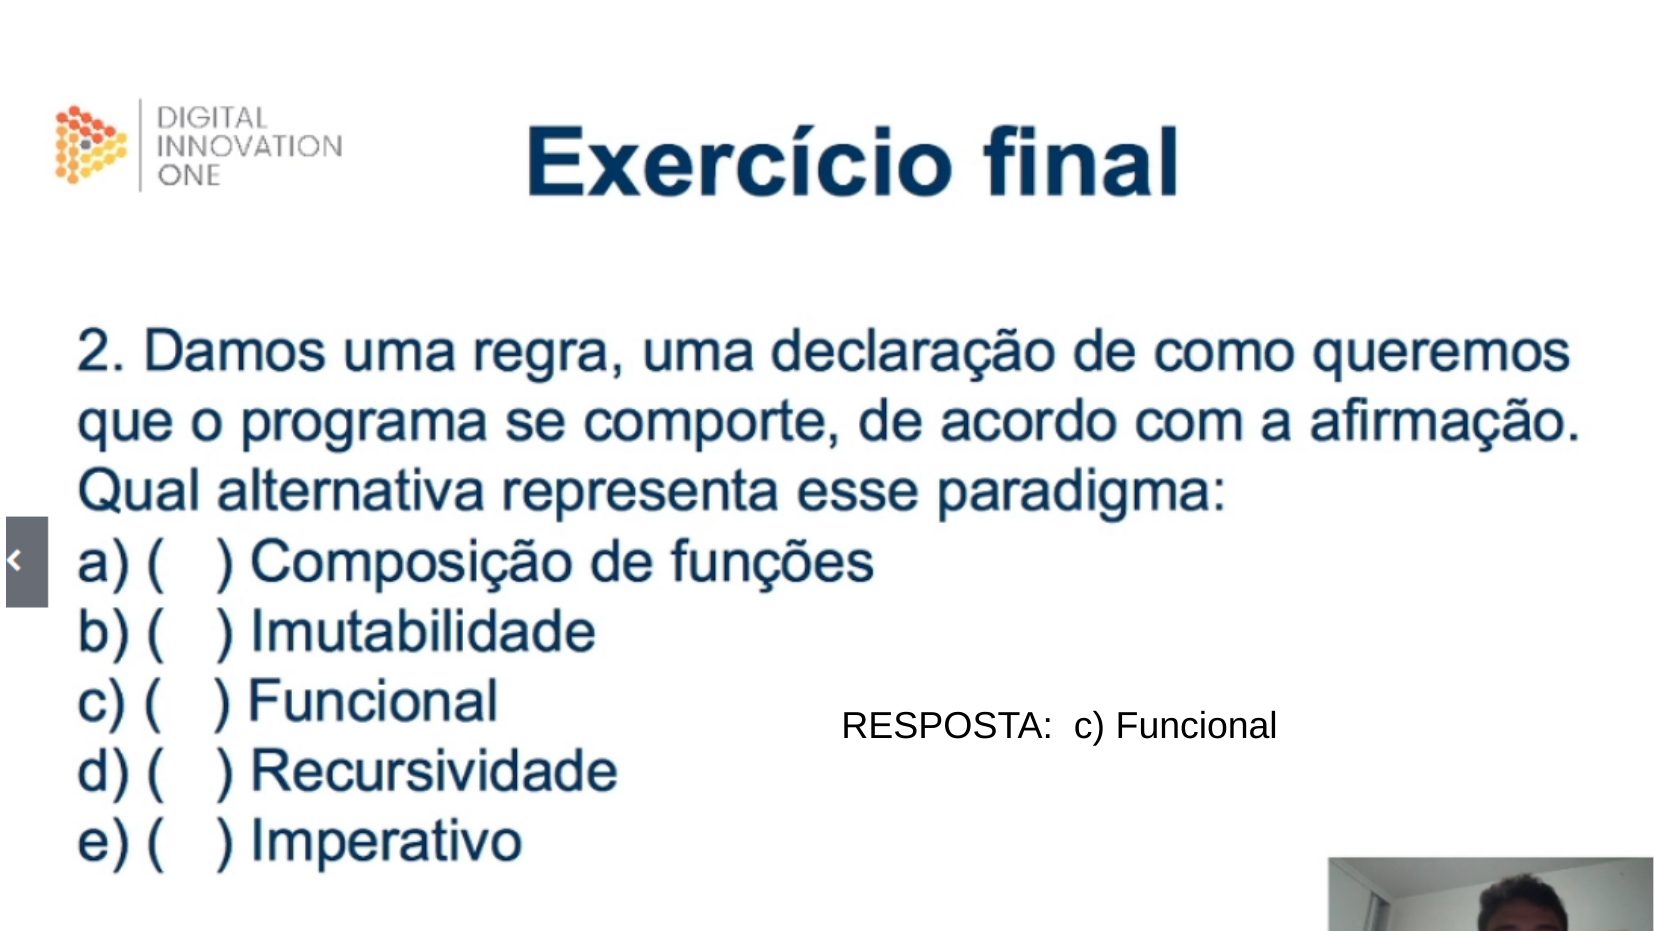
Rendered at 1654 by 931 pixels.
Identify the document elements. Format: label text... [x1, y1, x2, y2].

text_box RESPOSTA: c) Funcional [826, 696, 1304, 754]
picture [6, 58, 1654, 931]
